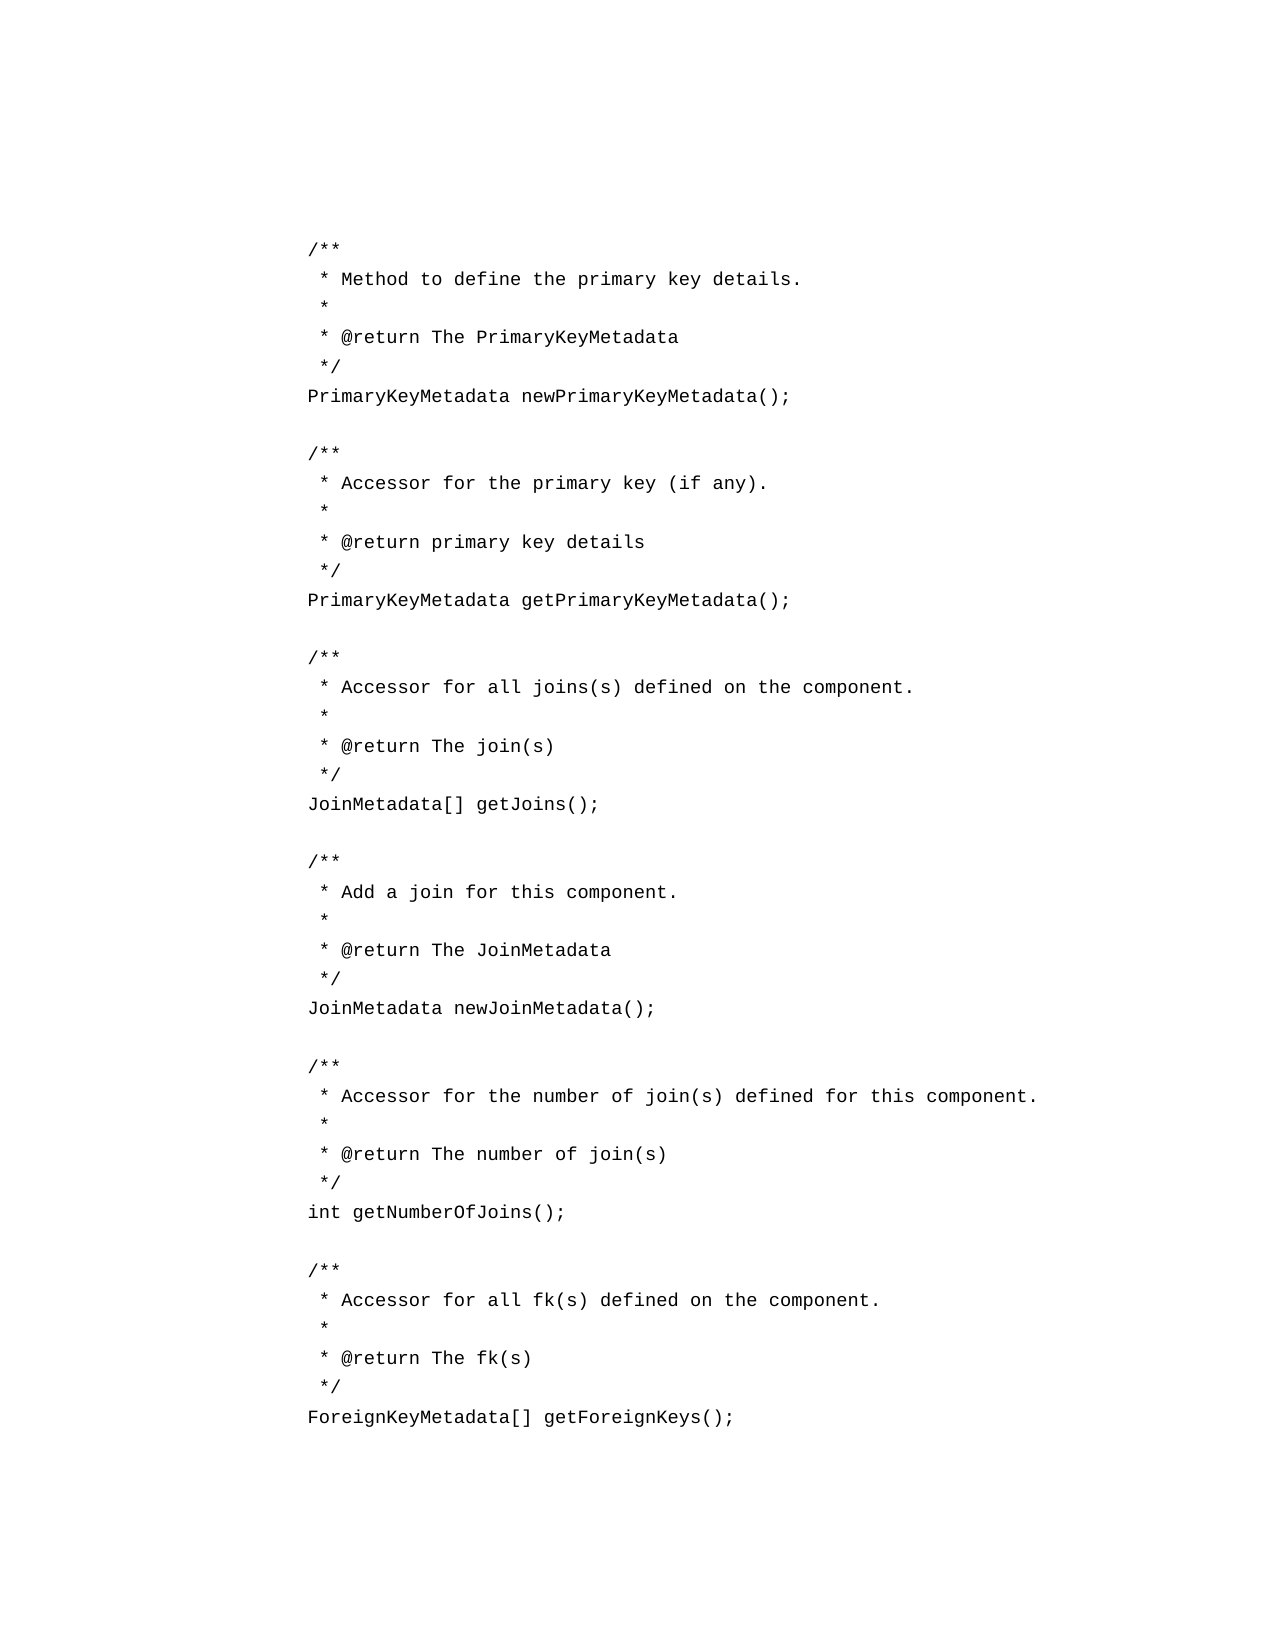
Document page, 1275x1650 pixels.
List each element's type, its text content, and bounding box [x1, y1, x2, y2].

text * Method to define the primary key details. [262, 268, 1125, 291]
text */ [262, 356, 1125, 379]
text PrimaryKeyMetadata newPrimaryKeyMetadata(); [262, 385, 1125, 408]
text */ [262, 764, 1125, 787]
text int getNumberOfJoins(); [262, 1202, 1125, 1224]
text /** [262, 647, 1125, 670]
text * Accessor for the number of join(s) defined for this component. [262, 1085, 1125, 1108]
text * [262, 1114, 1125, 1137]
text * @return primary key details [262, 531, 1125, 554]
text * Add a join for this component. [262, 881, 1125, 904]
text * Accessor for all joins(s) defined on the component. [262, 677, 1125, 699]
text * [262, 706, 1125, 729]
text /** [262, 1056, 1125, 1079]
text * @return The JoinMetadata [262, 939, 1125, 962]
text PrimaryKeyMetadata getPrimaryKeyMetadata(); [262, 589, 1125, 612]
text JoinMetadata newJoinMetadata(); [262, 997, 1125, 1020]
text * [262, 910, 1125, 933]
text /** [262, 443, 1125, 466]
text * [262, 297, 1125, 320]
text * Accessor for the primary key (if any). [262, 472, 1125, 495]
text * @return The PrimaryKeyMetadata [262, 327, 1125, 349]
text * @return The number of join(s) [262, 1143, 1125, 1166]
text /** [262, 1260, 1125, 1283]
text /** [262, 239, 1125, 262]
text */ [262, 560, 1125, 583]
text JoinMetadata[] getJoins(); [262, 793, 1125, 816]
text * Accessor for all fk(s) defined on the component. [262, 1289, 1125, 1312]
text /** [262, 852, 1125, 874]
text * @return The fk(s) [262, 1347, 1125, 1370]
text */ [262, 1377, 1125, 1399]
text * [262, 502, 1125, 524]
text */ [262, 1172, 1125, 1195]
text * @return The join(s) [262, 735, 1125, 758]
text * [262, 1318, 1125, 1341]
text ForeignKeyMetadata[] getForeignKeys(); [262, 1406, 1125, 1429]
text */ [262, 968, 1125, 991]
